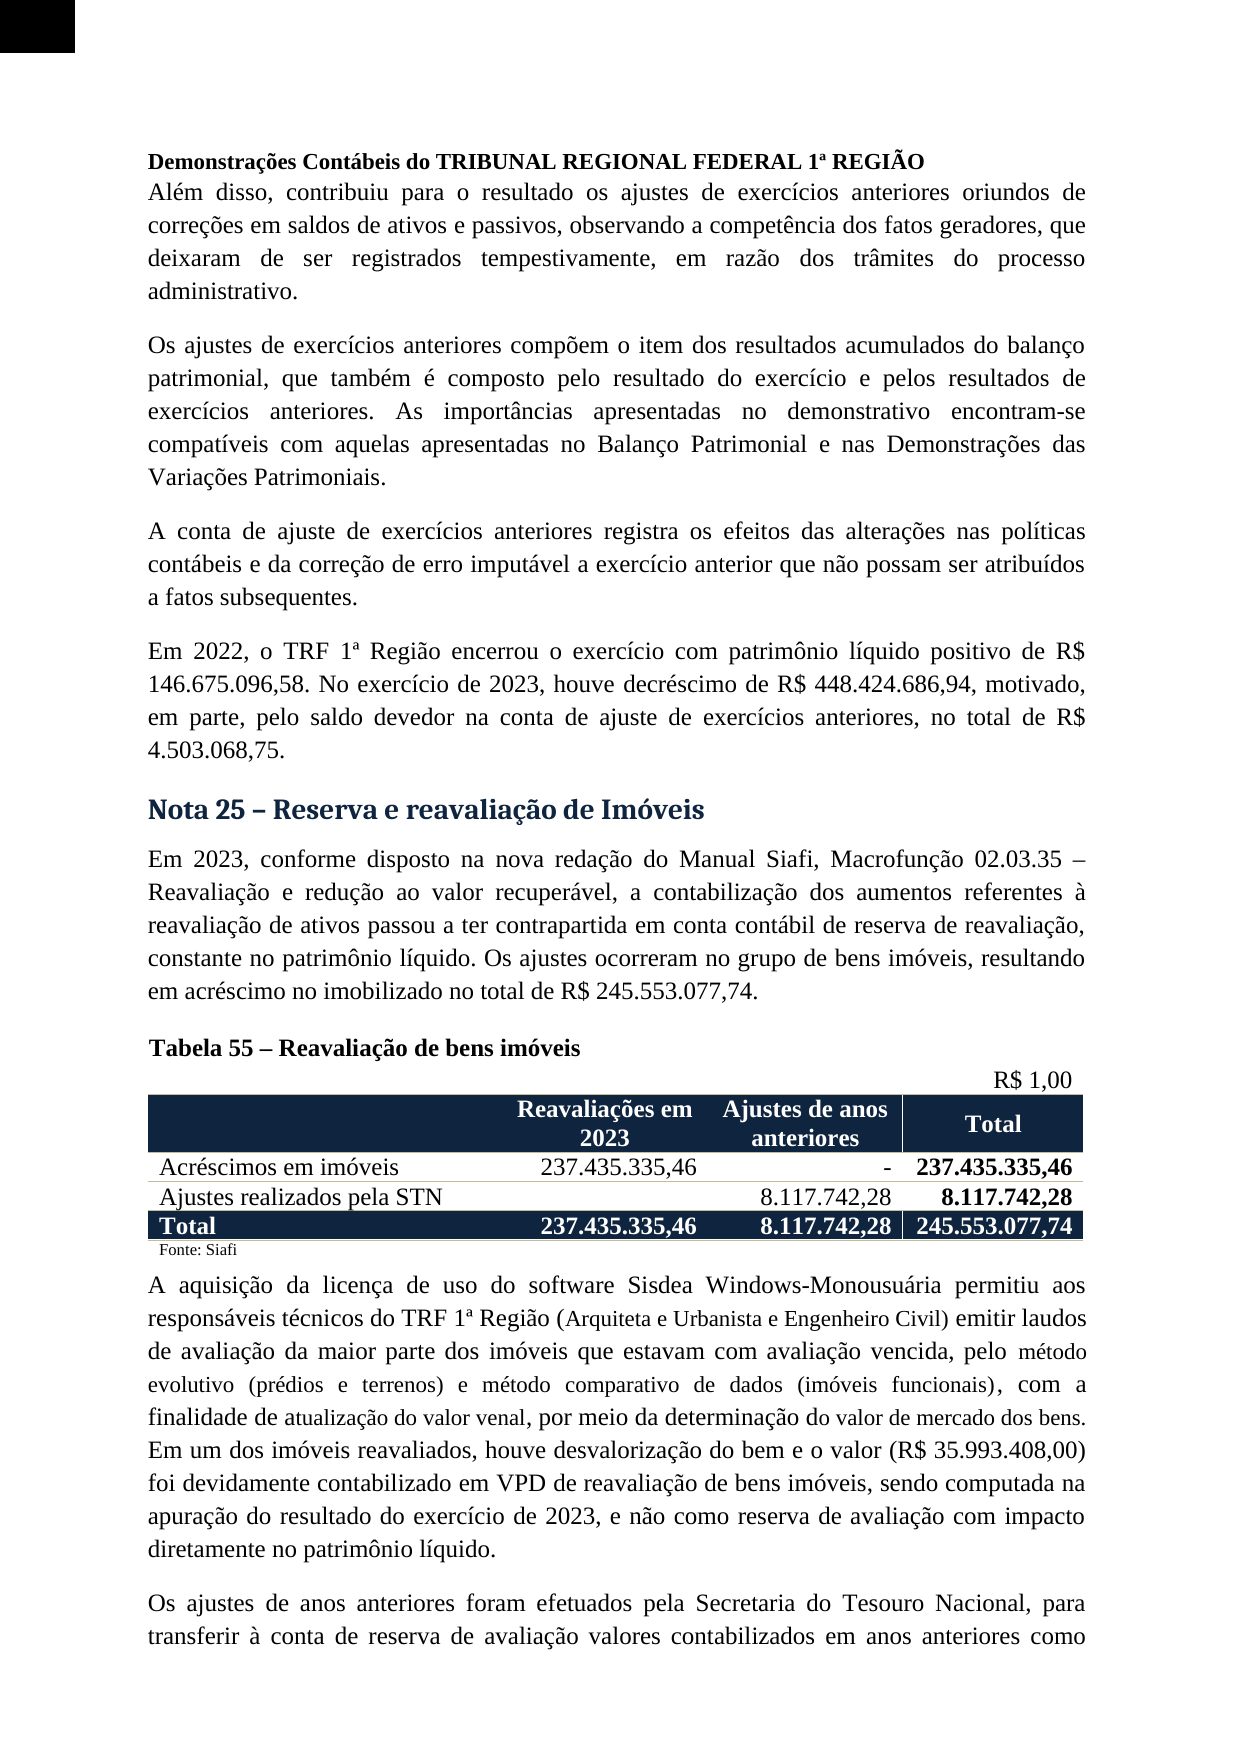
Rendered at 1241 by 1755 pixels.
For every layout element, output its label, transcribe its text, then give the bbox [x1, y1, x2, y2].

text A conta de ajuste de exercícios anteriores registra os efeitos das alterações nas políticas contábeis e da correção de erro imputável a exercício anterior que não possam ser atribuídos a fatos subsequentes. [148, 516, 1087, 611]
text Tabela 55 – Reavaliação de bens imóveis [149, 1031, 1086, 1064]
table_cell Fonte: Siafi [148, 1241, 1083, 1269]
table_cell Total [903, 1095, 1083, 1152]
table_cell Acréscimos em imóveis [148, 1153, 501, 1181]
text A aquisição da licença de uso do software Sisdea Windows-Monousuária permitiu aos responsáveis técnicos do TRF 1ª Região (Arquiteta e Urbanista e Engenheiro Civil) emitir laudos de avaliação da maior parte dos imóveis que estavam com avaliação vencida, pelo método evolutivo (prédios e terrenos) e método comparativo de dados (imóveis funcionais), com a finalidade de atualização do valor venal, por meio da determinação do valor de mercado dos bens. Em um dos imóveis reavaliados, houve desvalorização do bem e o valor (R$ 35.993.408,00) foi devidamente contabilizado em VPD de reavaliação de bens imóveis, sendo computada na apuração do resultado do exercício de 2023, e não como reserva de avaliação com impacto diretamente no patrimônio líquido. [148, 1270, 1087, 1563]
table_cell 8.117.742,28 [708, 1182, 902, 1210]
table_cell 8.117.742,28 [708, 1211, 902, 1239]
text Os ajustes de exercícios anteriores compõem o item dos resultados acumulados do balanço patrimonial, que também é composto pelo resultado do exercício e pelos resultados de exercícios anteriores. As importâncias apresentadas no demonstrativo encontram-se compatíveis com aquelas apresentadas no Balanço Patrimonial e nas Demonstrações das Variações Patrimoniais. [148, 330, 1087, 491]
table_cell - [708, 1153, 902, 1181]
subtitle Nota 25 – Reserva e reavaliação de Imóveis [148, 793, 1087, 827]
table_cell 237.435.335,46 [903, 1153, 1083, 1181]
text Em 2023, conforme disposto na nova redação do Manual Siafi, Macrofunção 02.03.35 – Reavaliação e redução ao valor recuperável, a contabilização dos aumentos referentes à reavaliação de ativos passou a ter contrapartida em conta contábil de reserva de reavaliação, constante no patrimônio líquido. Os ajustes ocorreram no grupo de bens imóveis, resultando em acréscimo no imobilizado no total de R$ 245.553.077,74. [148, 844, 1087, 1005]
table_cell 8.117.742,28 [903, 1182, 1083, 1210]
table_header R$ 1,00 [148, 1065, 1083, 1094]
table_cell 237.435.335,46 [501, 1153, 708, 1181]
table_cell 245.553.077,74 [903, 1211, 1083, 1239]
text Em 2022, o TRF 1ª Região encerrou o exercício com patrimônio líquido positivo de R$ 146.675.096,58. No exercício de 2023, houve decréscimo de R$ 448.424.686,94, motivado, em parte, pelo saldo devedor na conta de ajuste de exercícios anteriores, no total de R$ 4.503.068,75. [148, 636, 1087, 764]
table_cell Ajustes de anos anteriores [708, 1095, 902, 1152]
table_cell [148, 1095, 501, 1152]
table_cell Total [148, 1211, 501, 1239]
table_cell Reavaliações em 2023 [501, 1095, 708, 1152]
text Além disso, contribuiu para o resultado os ajustes de exercícios anteriores oriundos de correções em saldos de ativos e passivos, observando a competência dos fatos geradores, que deixaram de ser registrados tempestivamente, em razão dos trâmites do processo administrativo. [148, 177, 1087, 305]
text Os ajustes de anos anteriores foram efetuados pela Secretaria do Tesouro Nacional, para transferir à conta de reserva de avaliação valores contabilizados em anos anteriores como [148, 1588, 1087, 1650]
table_cell Ajustes realizados pela STN [148, 1182, 501, 1210]
table_cell 237.435.335,46 [501, 1211, 708, 1239]
table_cell - [501, 1182, 708, 1210]
